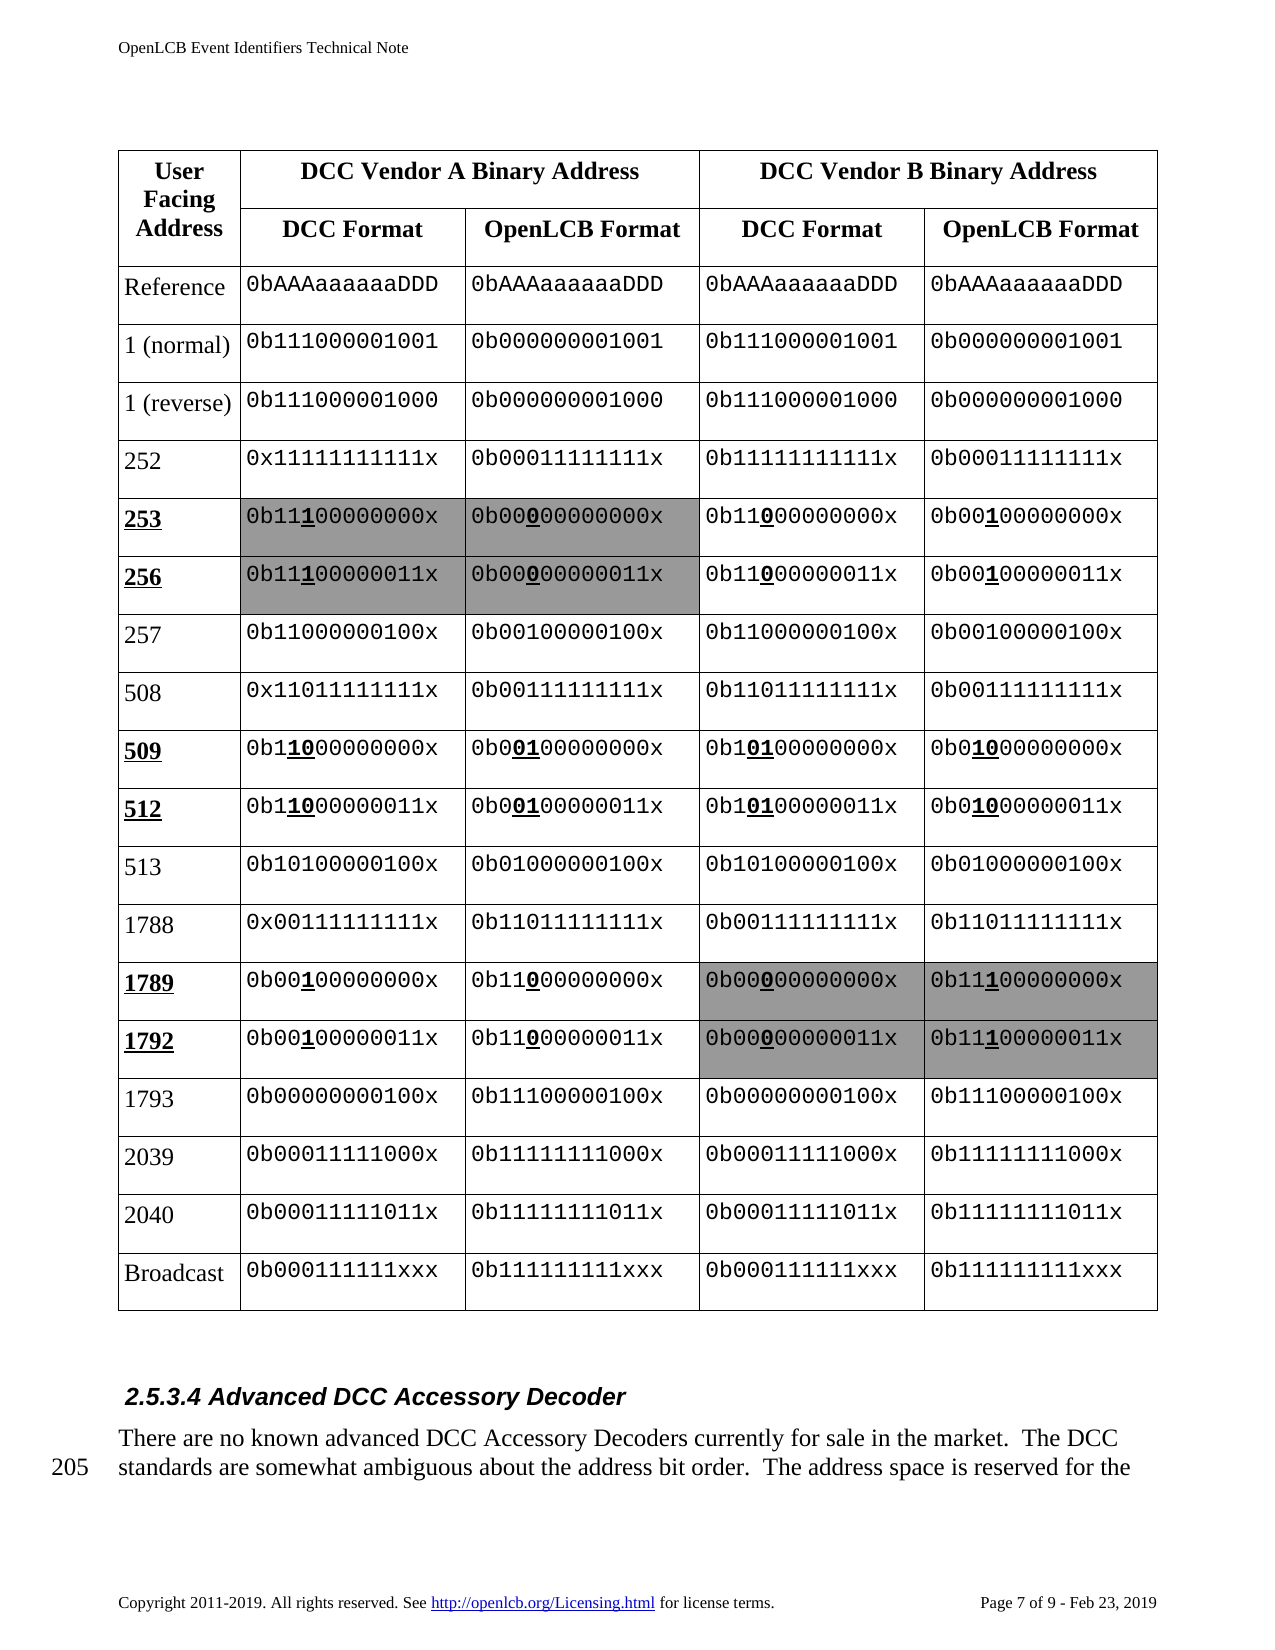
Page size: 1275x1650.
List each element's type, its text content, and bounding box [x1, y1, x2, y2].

table_cell 0b11000000011x [700, 557, 924, 614]
table_cell 0b00000000011x [466, 557, 699, 614]
table_cell 0b00011111111x [925, 441, 1157, 498]
table_header DCC Vendor B Binary Address [700, 151, 1157, 208]
table_cell Reference [119, 267, 240, 324]
table_cell 1793 [119, 1079, 240, 1136]
table_cell 0b11111111011x [466, 1195, 699, 1252]
table_cell 0b10100000100x [700, 847, 924, 904]
table_cell 0b11100000011x [925, 1021, 1157, 1078]
text There are no known advanced DCC Accessory Decoders currently for sale in the market. The DCC standards are somewhat ambiguous about the address bit order. The address space is reserved for the [118, 1423, 1157, 1481]
table_cell 0b00011111011x [700, 1195, 924, 1252]
table_cell 0x11011111111x [241, 673, 465, 730]
table_cell 252 [119, 441, 240, 498]
table_cell 0b11000000000x [466, 963, 699, 1020]
table_cell 256 [119, 557, 240, 614]
table_cell 0b00100000000x [925, 499, 1157, 556]
table_cell 0b11100000100x [925, 1079, 1157, 1136]
table_cell 0b11111111111x [700, 441, 924, 498]
table_cell 253 [119, 499, 240, 556]
table_cell 0b11000000011x [241, 789, 465, 846]
table_cell 0b111000001001 [241, 325, 465, 382]
table_cell 513 [119, 847, 240, 904]
table_header DCC Vendor A Binary Address [241, 151, 699, 208]
table_cell 0b10100000100x [241, 847, 465, 904]
table_cell 0bAAAaaaaaaDDD [925, 267, 1157, 324]
table_cell 0b00000000100x [700, 1079, 924, 1136]
table_cell 1789 [119, 963, 240, 1020]
table_cell 0b11000000000x [241, 731, 465, 788]
table_cell 0b00011111000x [700, 1137, 924, 1194]
table_cell 0b11011111111x [700, 673, 924, 730]
table_cell 0b11100000000x [241, 499, 465, 556]
table_cell 0b11111111000x [925, 1137, 1157, 1194]
table_cell 0b00011111111x [466, 441, 699, 498]
table_cell 257 [119, 615, 240, 672]
table_cell 0b10100000000x [700, 731, 924, 788]
table_cell 1 (reverse) [119, 383, 240, 440]
table_cell 0b00000000000x [466, 499, 699, 556]
table_cell 0b000000001000 [466, 383, 699, 440]
table_cell 0b01000000100x [466, 847, 699, 904]
subtitle Advanced DCC Accessory Decoder [118, 1382, 1157, 1411]
table_cell OpenLCB Format [925, 209, 1157, 266]
table_cell 0bAAAaaaaaaDDD [700, 267, 924, 324]
table_cell 0b111111111xxx [466, 1254, 699, 1310]
table_cell 2040 [119, 1195, 240, 1252]
table_cell 0b11111111000x [466, 1137, 699, 1194]
table_cell 0b000000001000 [925, 383, 1157, 440]
table_cell 0b11000000100x [241, 615, 465, 672]
table_cell 0b00100000100x [925, 615, 1157, 672]
table_cell 512 [119, 789, 240, 846]
table_cell 0b11100000011x [241, 557, 465, 614]
table_cell 0b11100000000x [925, 963, 1157, 1020]
table_cell 0b11011111111x [925, 905, 1157, 962]
table_cell 0b11000000100x [700, 615, 924, 672]
table_cell 0b11100000100x [466, 1079, 699, 1136]
table_cell 0b11000000000x [700, 499, 924, 556]
table_cell 0b00100000100x [466, 615, 699, 672]
table_cell Broadcast [119, 1254, 240, 1310]
table_cell 0b000000001001 [925, 325, 1157, 382]
table_cell 0b00100000011x [241, 1021, 465, 1078]
table_cell 0b000111111xxx [241, 1254, 465, 1310]
table_cell 0bAAAaaaaaaDDD [466, 267, 699, 324]
table_cell 0b00000000100x [241, 1079, 465, 1136]
table_cell 0b11111111011x [925, 1195, 1157, 1252]
table_cell OpenLCB Format [466, 209, 699, 266]
table_cell 0x00111111111x [241, 905, 465, 962]
table_cell DCC Format [700, 209, 924, 266]
table_cell 0x11111111111x [241, 441, 465, 498]
table_cell 0b00100000011x [925, 557, 1157, 614]
table_cell 508 [119, 673, 240, 730]
table_cell 0b111111111xxx [925, 1254, 1157, 1310]
table_cell 0bAAAaaaaaaDDD [241, 267, 465, 324]
table_cell 0b00100000000x [466, 731, 699, 788]
table_cell 0b10100000011x [700, 789, 924, 846]
table_cell 0b00100000011x [466, 789, 699, 846]
table_header User Facing Address [119, 151, 240, 266]
table_cell 1788 [119, 905, 240, 962]
table_cell 0b000111111xxx [700, 1254, 924, 1310]
table_cell 0b111000001000 [700, 383, 924, 440]
table_cell 0b01000000000x [925, 731, 1157, 788]
table_cell 0b00111111111x [700, 905, 924, 962]
table_cell 0b00000000000x [700, 963, 924, 1020]
table_cell 0b00100000000x [241, 963, 465, 1020]
table_cell 0b00011111011x [241, 1195, 465, 1252]
table_cell 2039 [119, 1137, 240, 1194]
table_cell DCC Format [241, 209, 465, 266]
table_cell 0b01000000011x [925, 789, 1157, 846]
table_cell 1792 [119, 1021, 240, 1078]
table_cell 0b111000001001 [700, 325, 924, 382]
table_cell 0b11011111111x [466, 905, 699, 962]
table_cell 0b11000000011x [466, 1021, 699, 1078]
table_cell 0b000000001001 [466, 325, 699, 382]
table_cell 509 [119, 731, 240, 788]
table_cell 0b01000000100x [925, 847, 1157, 904]
table_cell 0b00000000011x [700, 1021, 924, 1078]
table_cell 0b00111111111x [925, 673, 1157, 730]
table_cell 0b00111111111x [466, 673, 699, 730]
table_cell 0b111000001000 [241, 383, 465, 440]
table_cell 0b00011111000x [241, 1137, 465, 1194]
table_cell 1 (normal) [119, 325, 240, 382]
